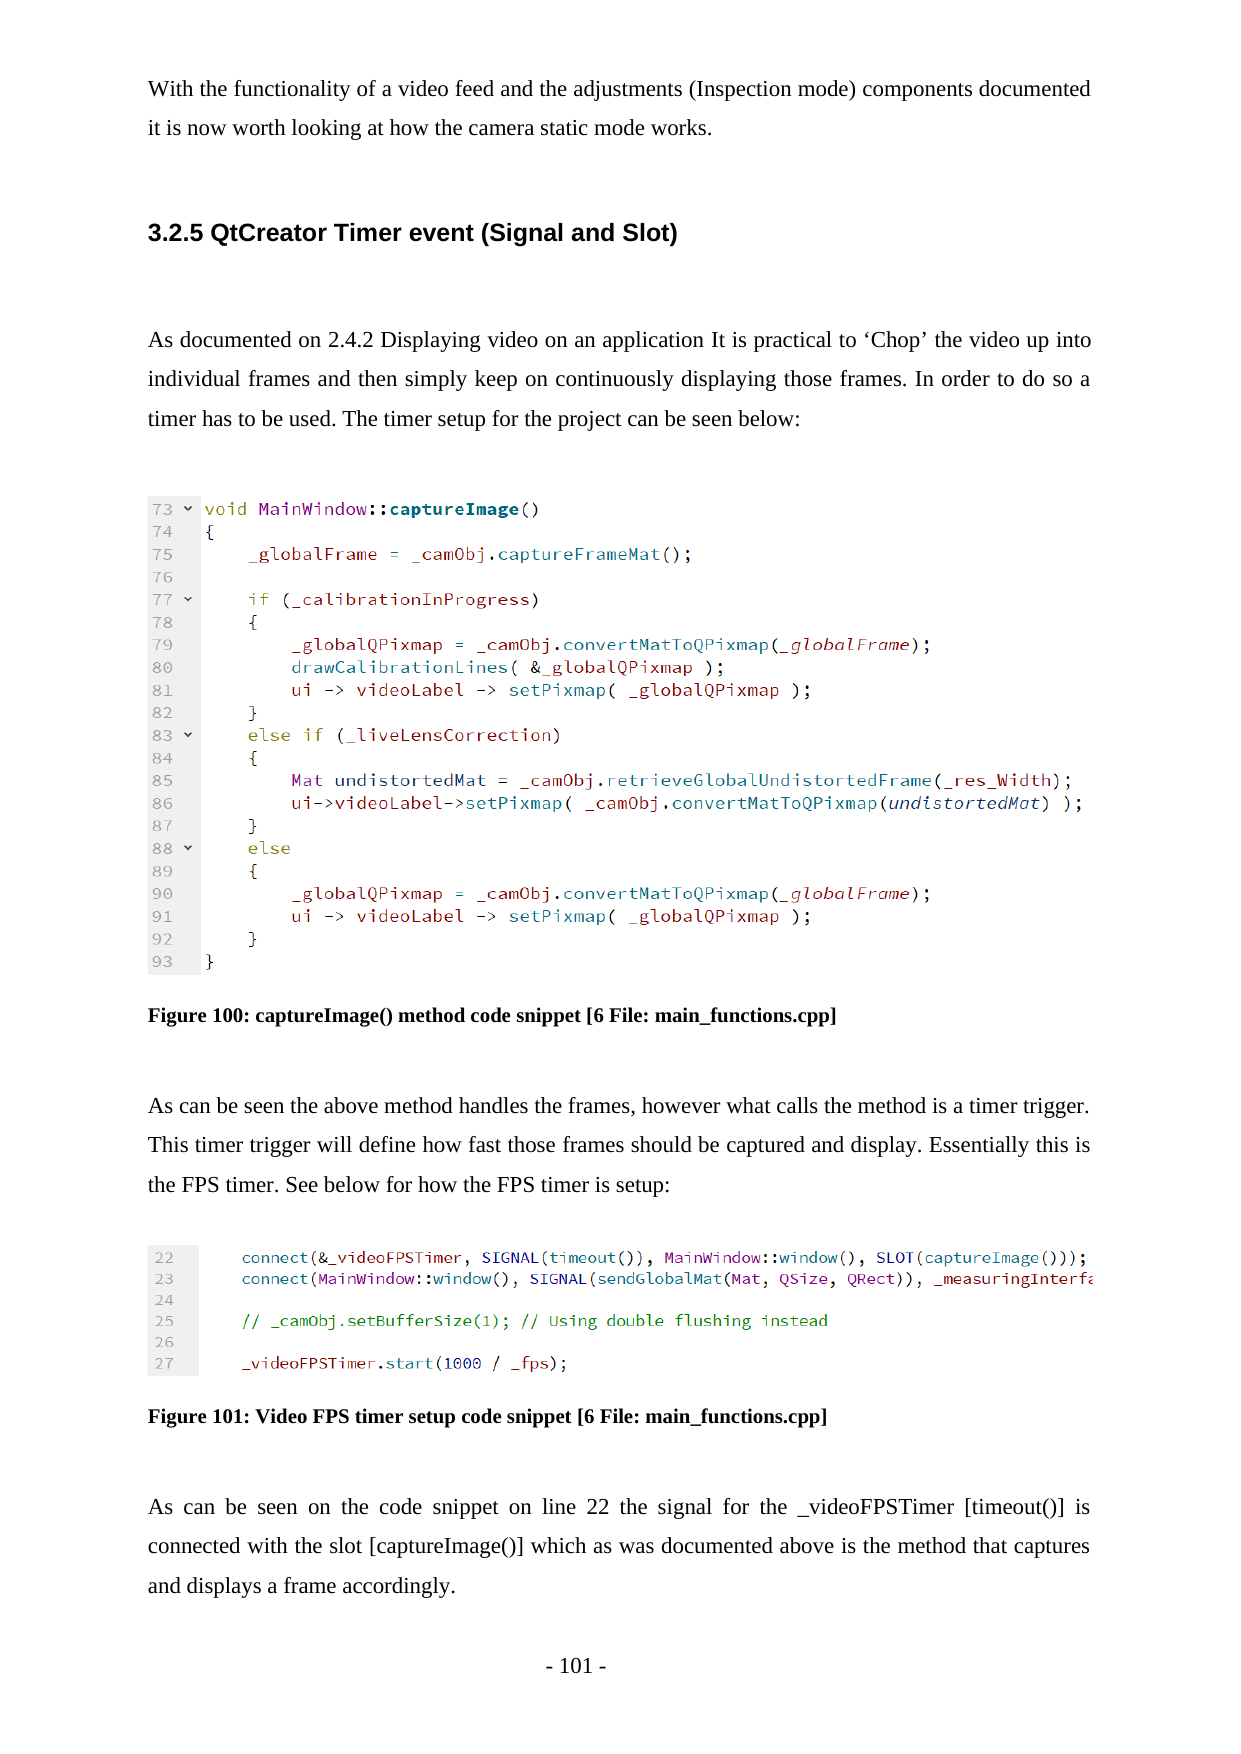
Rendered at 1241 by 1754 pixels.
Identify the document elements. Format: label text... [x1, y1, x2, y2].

text Figure 101: Video FPS timer setup code snippet [6 File: main_functions.cpp] [148, 1376, 1092, 1428]
text As can be seen the above method handles the frames, however what calls the method is a timer trigger. This timer trigger will define how fast those frames should be captured and display. Essentially this is the FPS timer. See below for how the FPS timer is setup: [148, 1092, 1092, 1197]
text As documented on 2.4.2 Displaying video on an application It is practical to ‘Chop’ the video up into individual frames and then simply keep on continuously displaying those frames. In order to do so a timer has to be used. The timer setup for the project can be seen below: [148, 326, 1092, 431]
subtitle 3.2.5 QtCreator Timer event (Signal and Slot) [148, 218, 1092, 247]
text With the functionality of a video feed and the adjustments (Inspection mode) components documented it is now worth looking at how the camera static mode works. [148, 75, 1092, 141]
text Figure 100: captureImage() method code snippet [6 File: main_functions.cpp] [148, 975, 1092, 1027]
picture [147, 1245, 1093, 1376]
picture [147, 496, 1093, 975]
text As can be seen on the code snippet on line 22 the signal for the _videoFPSTimer [timeout()] is connected with the slot [captureImage()] which as was documented above is the method that captures and displays a frame accordingly. [148, 1493, 1092, 1598]
